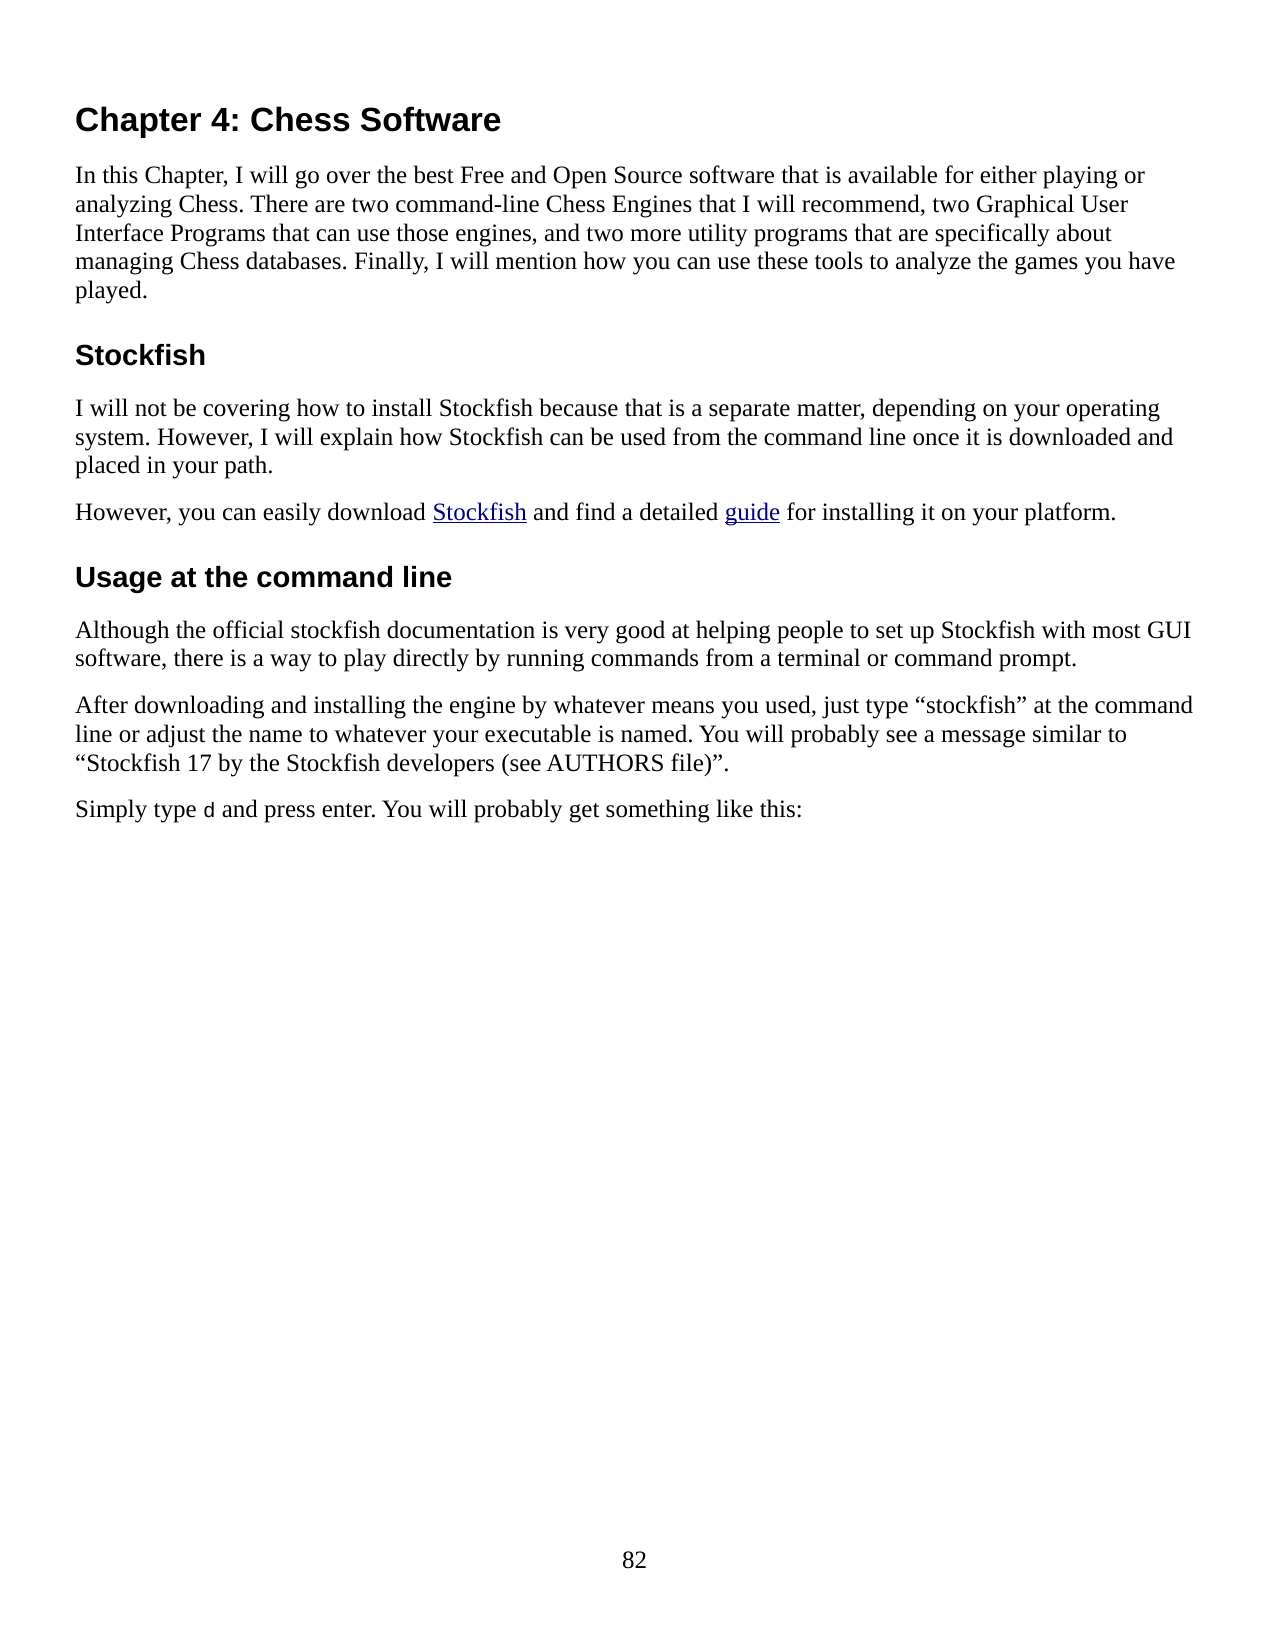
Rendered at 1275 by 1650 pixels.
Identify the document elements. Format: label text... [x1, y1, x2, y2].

text Simply type d and press enter. You will probably get something like this: [75, 794, 1200, 824]
subtitle Usage at the command line [75, 560, 1200, 593]
subtitle Chapter 4: Chess Software [75, 100, 1200, 139]
text However, you can easily download Stockfish and find a detailed guide for installing it on your platform. [75, 497, 1200, 526]
subtitle Stockfish [75, 338, 1200, 371]
text I will not be covering how to install Stockfish because that is a separate matter, depending on your operating system. However, I will explain how Stockfish can be used from the command line once it is downloaded and placed in your path. [75, 393, 1200, 479]
text In this Chapter, I will go over the best Free and Open Source software that is available for either playing or analyzing Chess. There are two command-line Chess Engines that I will recommend, two Graphical User Interface Programs that can use those engines, and two more utility programs that are specifically about managing Chess databases. Finally, I will mention how you can use these tools to analyze the games you have played. [75, 160, 1200, 304]
text Although the official stockfish documentation is very good at helping people to set up Stockfish with most GUI software, there is a way to play directly by running commands from a terminal or command prompt. [75, 615, 1200, 672]
text After downloading and installing the engine by whatever means you used, just type “stockfish” at the command line or adjust the name to whatever your executable is named. You will probably see a message similar to “Stockfish 17 by the Stockfish developers (see AUTHORS file)”. [75, 690, 1200, 776]
